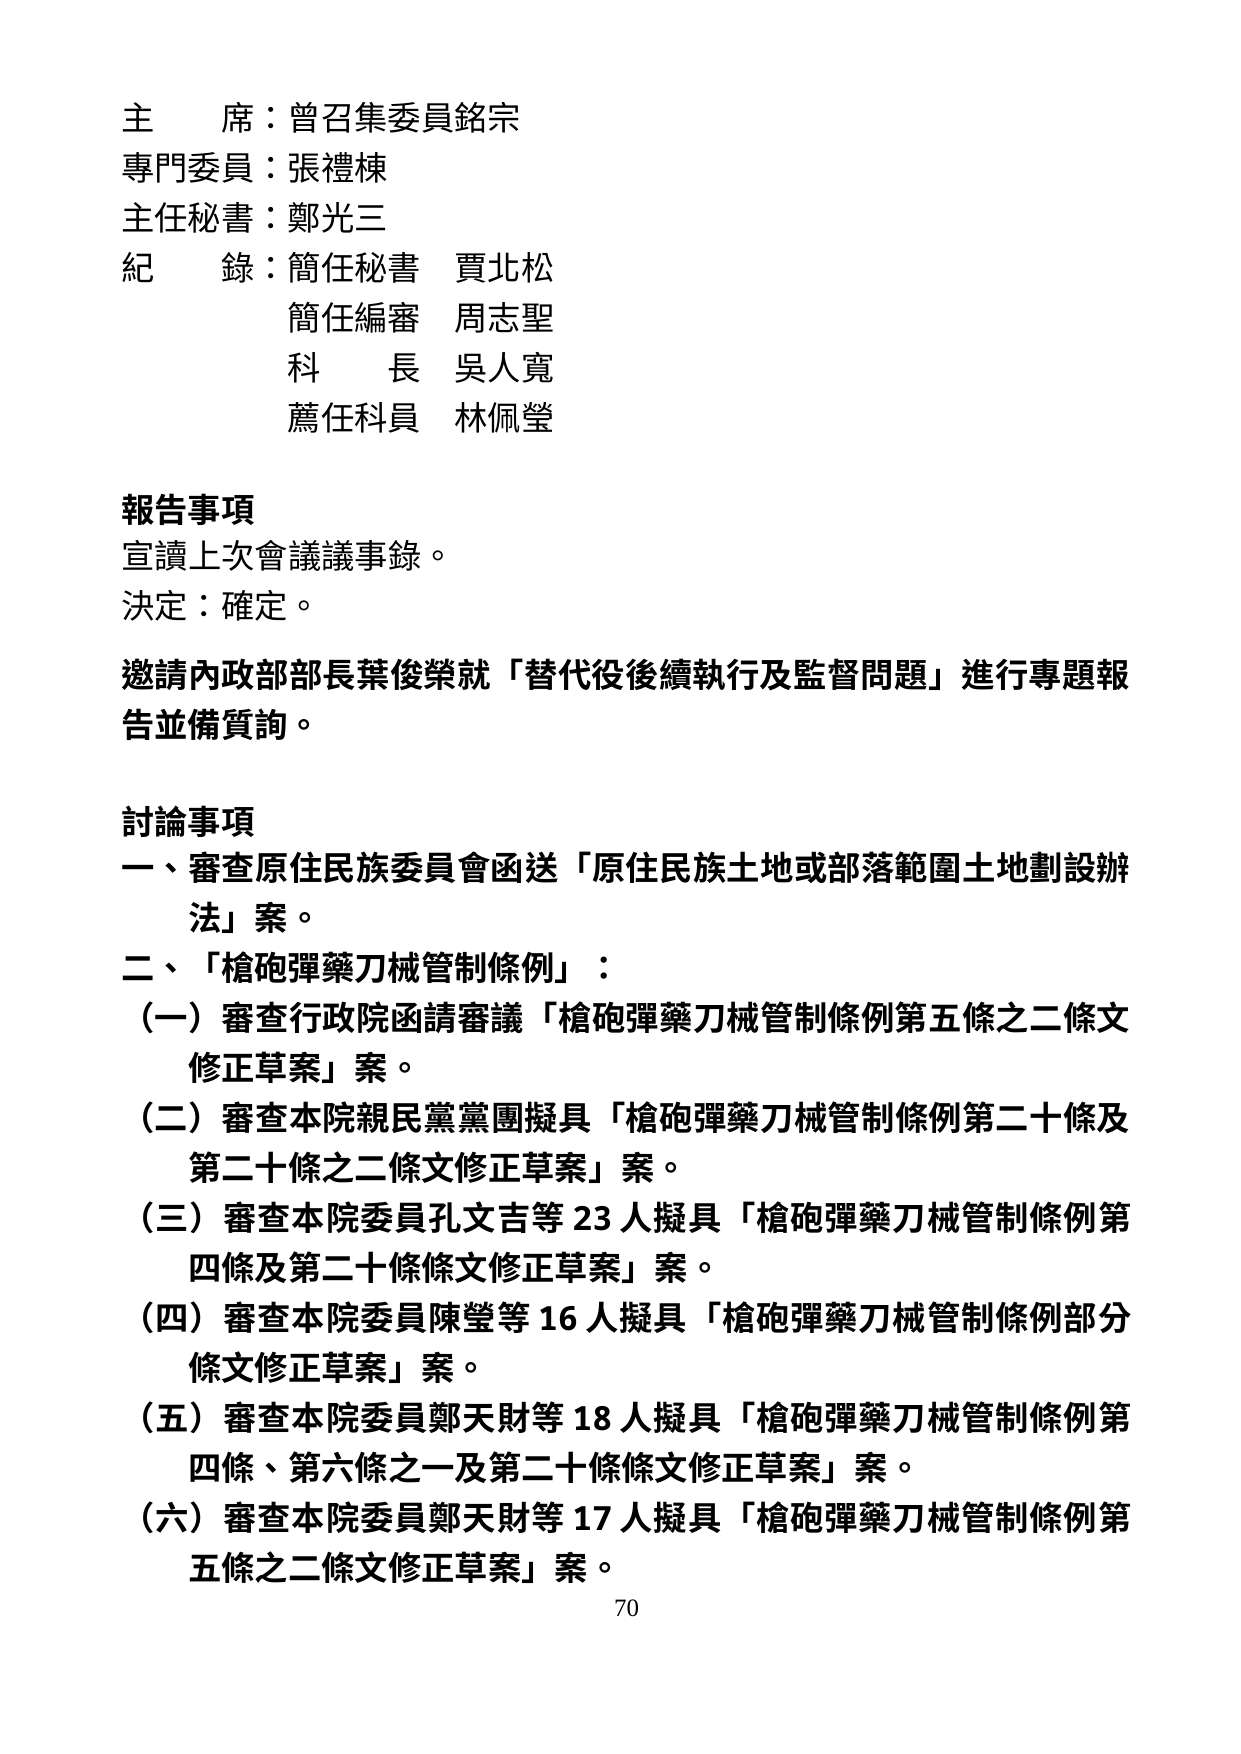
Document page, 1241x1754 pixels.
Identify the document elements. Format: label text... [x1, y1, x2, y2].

text 報告事項 [121, 466, 1240, 528]
text 討論事項 [121, 778, 1240, 841]
text 主 席：曾召集委員銘宗 [121, 91, 1240, 141]
text 一、審查原住民族委員會函送「原住民族土地或部落範圍土地劃設辦法」案。 [121, 841, 1132, 941]
text 紀 錄：簡任秘書 賈北松 [121, 241, 1240, 291]
text 科 長 吳人寬 [121, 341, 1240, 391]
text （三）審查本院委員孔文吉等23人擬具「槍砲彈藥刀械管制條例第四條及第二十條條文修正草案」案。 [121, 1191, 1132, 1291]
text （二）審查本院親民黨黨團擬具「槍砲彈藥刀械管制條例第二十條及第二十條之二條文修正草案」案。 [121, 1091, 1132, 1191]
text 簡任編審 周志聖 [121, 291, 1240, 341]
text （四）審查本院委員陳瑩等16人擬具「槍砲彈藥刀械管制條例部分條文修正草案」案。 [121, 1291, 1132, 1391]
text 主任秘書：鄭光三 [121, 191, 1240, 241]
text 決定：確定。 [121, 578, 1137, 628]
text 薦任科員 林佩瑩 [121, 391, 1240, 441]
text 邀請內政部部長葉俊榮就「替代役後續執行及監督問題」進行專題報告並備質詢。 [121, 647, 1132, 747]
text 二、「槍砲彈藥刀械管制條例」： [121, 941, 1132, 991]
text （一）審查行政院函請審議「槍砲彈藥刀械管制條例第五條之二條文修正草案」案。 [121, 991, 1132, 1091]
text 專門委員：張禮棟 [121, 141, 1240, 191]
text （六）審查本院委員鄭天財等17人擬具「槍砲彈藥刀械管制條例第五條之二條文修正草案」案。 [121, 1491, 1132, 1591]
text 宣讀上次會議議事錄。 [121, 528, 1132, 578]
text （五）審查本院委員鄭天財等18人擬具「槍砲彈藥刀械管制條例第四條、第六條之一及第二十條條文修正草案」案。 [121, 1391, 1132, 1491]
